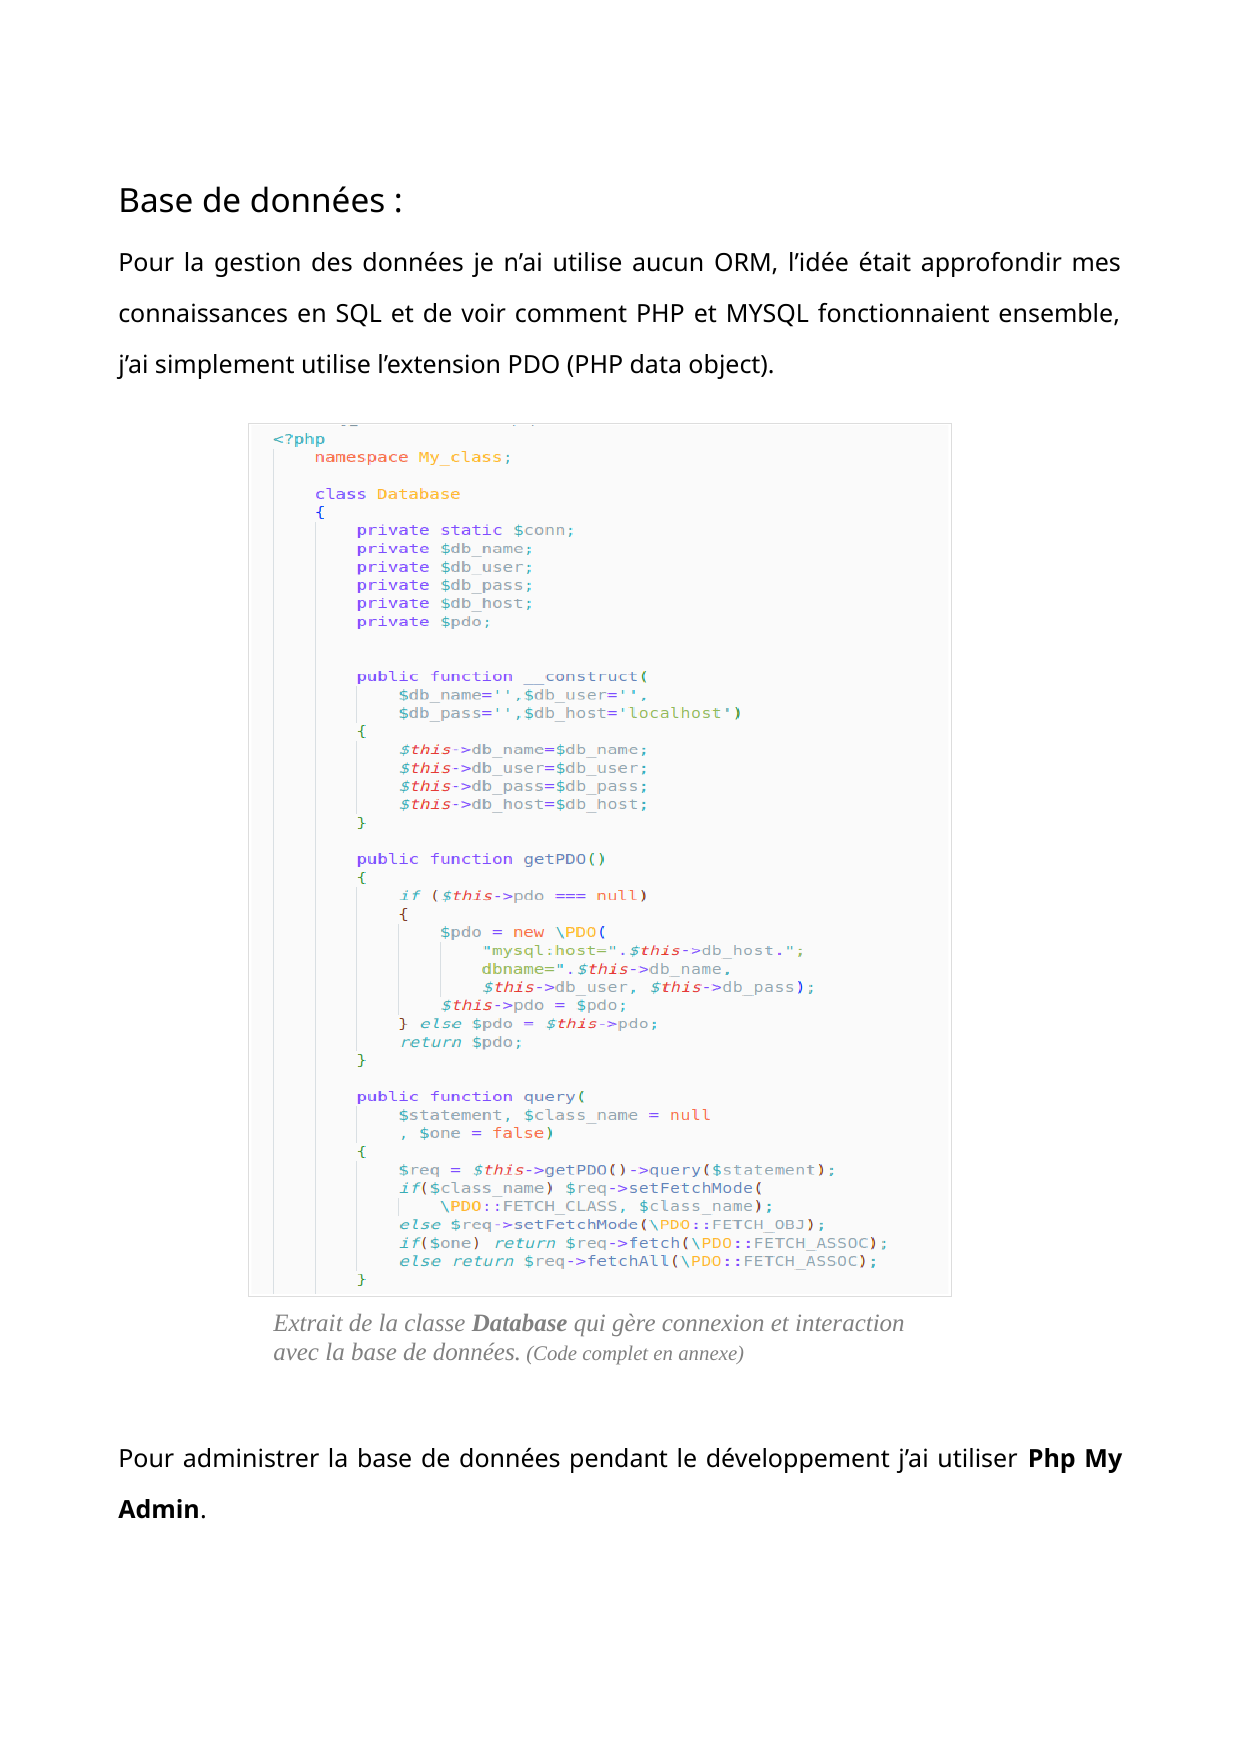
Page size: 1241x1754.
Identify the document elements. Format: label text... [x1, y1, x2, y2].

text Pour administrer la base de données pendant le développement j’ai utiliser Php My Admin. [118, 1441, 1122, 1526]
text Base de données : [118, 176, 1122, 222]
picture [251, 425, 949, 1294]
text Pour la gestion des données je n’ai utilise aucun ORM, l’idée était approfondir mes connaissances en SQL et de voir comment PHP et MYSQL fonctionnaient ensemble, j’ai simplement utilise l’extension PDO (PHP data object). [118, 244, 1122, 381]
